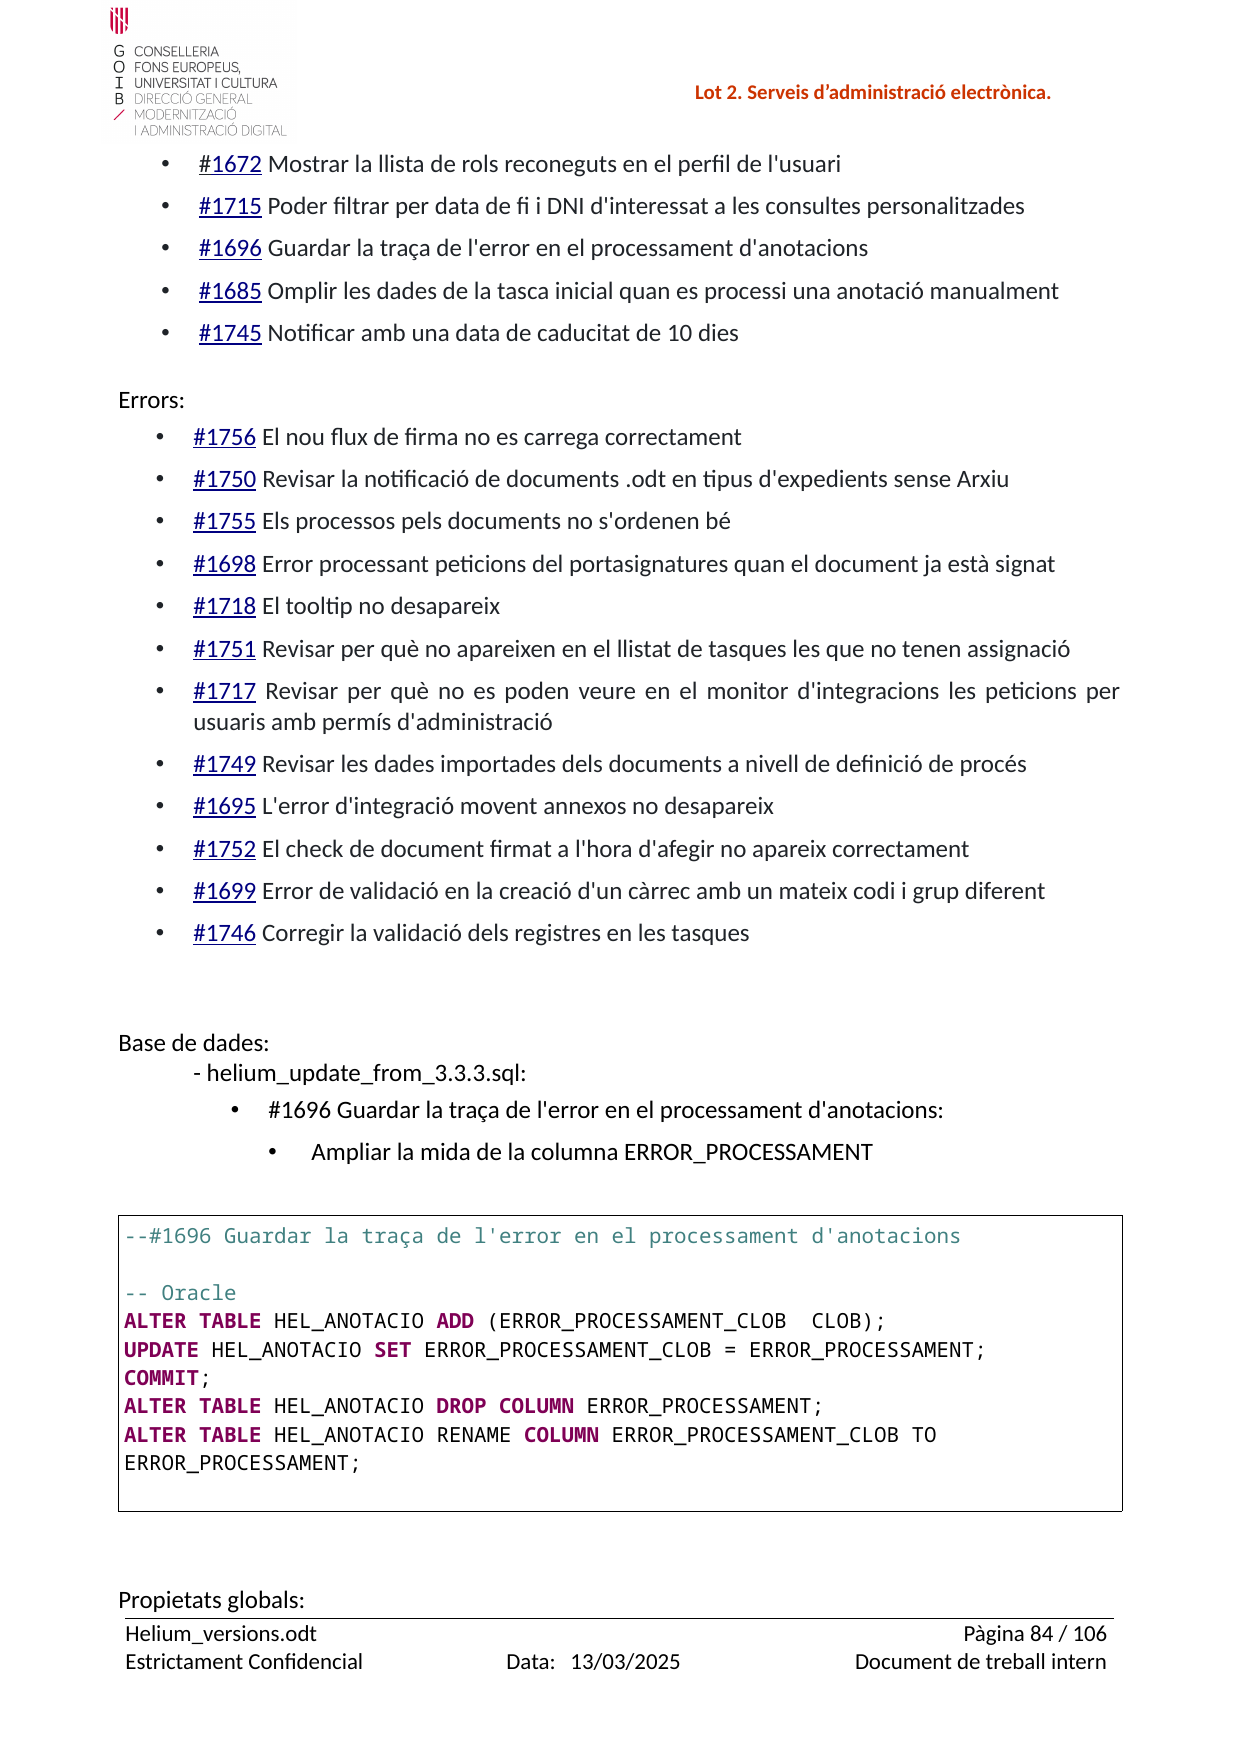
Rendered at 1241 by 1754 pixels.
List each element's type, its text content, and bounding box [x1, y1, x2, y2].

list #1746 Corregir la validació dels registres en les tasques [156, 918, 1122, 948]
text Errors: [118, 384, 1122, 415]
list Ampliar la mida de la columna ERROR_PROCESSAMENT [268, 1136, 1122, 1167]
list #1696 Guardar la traça de l'error en el processament d'anotacions: [231, 1094, 1122, 1124]
list #1699 Error de validació en la creació d'un càrrec amb un mateix codi i grup diferent [156, 875, 1122, 906]
list #1745 Notificar amb una data de caducitat de 10 dies [161, 317, 1122, 348]
list #1698 Error processant peticions del portasignatures quan el document ja està signat [156, 548, 1122, 578]
table_header --#1696 Guardar la traça de l'error en el processament d'anotacions -- Oracle ALTER TABLE HEL_ANOTACIO ADD (ERROR_PROCESSAMENT_CLOB CLOB); UPDATE HEL_ANOTACIO SET ERROR_PROCESSAMENT_CLOB = ERROR_PROCESSAMENT; COMMIT; ALTER TABLE HEL_ANOTACIO DROP COLUMN ERROR_PROCESSAMENT; ALTER TABLE HEL_ANOTACIO RENAME COLUMN ERROR_PROCESSAMENT_CLOB TO ERROR_PROCESSAMENT; [119, 1216, 1122, 1511]
picture [100, 0, 297, 144]
list #1750 Revisar la notificació de documents .odt en tipus d'expedients sense Arxiu [156, 463, 1122, 494]
text - helium_update_from_3.3.3.sql: [118, 1057, 1122, 1088]
list #1672 Mostrar la llista de rols reconeguts en el perfil de l'usuari [161, 148, 1122, 178]
list #1749 Revisar les dades importades dels documents a nivell de definició de procés [156, 748, 1122, 778]
list #1755 Els processos pels documents no s'ordenen bé [156, 506, 1122, 536]
list #1751 Revisar per què no apareixen en el llistat de tasques les que no tenen assignació [156, 633, 1122, 663]
list #1695 L'error d'integració movent annexos no desapareix [156, 790, 1122, 821]
text Base de dades: [118, 1027, 1122, 1057]
list #1752 El check de document firmat a l'hora d'afegir no apareix correctament [156, 833, 1122, 863]
list #1715 Poder filtrar per data de fi i DNI d'interessat a les consultes personalitzades [161, 190, 1122, 221]
list #1685 Omplir les dades de la tasca inicial quan es processi una anotació manualment [161, 275, 1122, 305]
list #1696 Guardar la traça de l'error en el processament d'anotacions [161, 232, 1122, 263]
list #1717 Revisar per què no es poden veure en el monitor d'integracions les peticions per usuaris amb permís d'administració [156, 675, 1122, 736]
list #1718 El tooltip no desapareix [156, 590, 1122, 621]
list #1756 El nou flux de firma no es carrega correctament [156, 421, 1122, 451]
text Propietats globals: [118, 1584, 1122, 1615]
